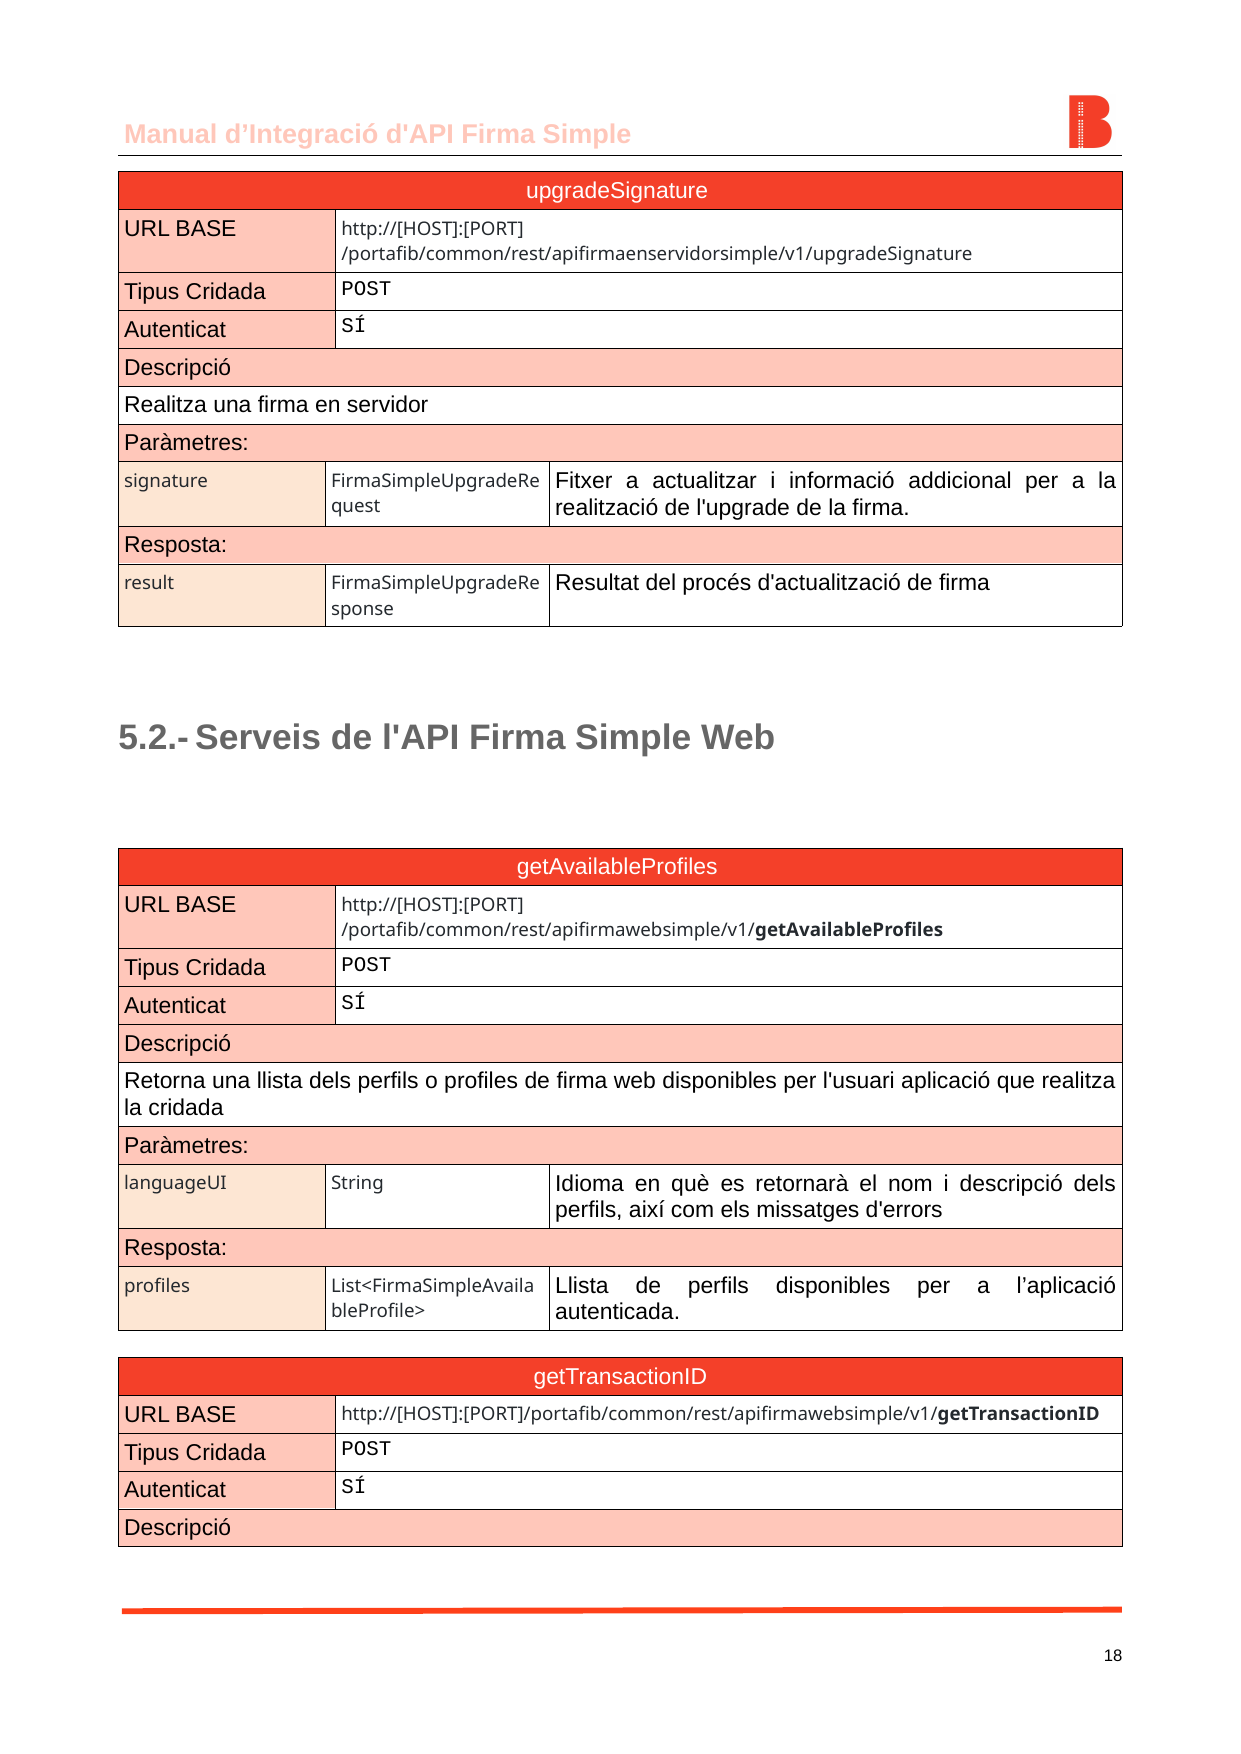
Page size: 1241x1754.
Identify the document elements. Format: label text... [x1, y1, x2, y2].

table_cell http://[HOST]:[PORT] /portafib/common/rest/apifirmaenservidorsimple/v1/upgradeSignature [336, 210, 1122, 272]
table_cell profiles [119, 1267, 325, 1330]
table_cell http://[HOST]:[PORT] /portafib/common/rest/apifirmawebsimple/v1/getAvailableProfiles [336, 886, 1122, 948]
table_cell FirmaSimpleUpgradeResponse [326, 565, 549, 626]
subtitle Serveis de l'API Firma Simple Web [118, 716, 1122, 757]
table_cell Autenticat [119, 311, 335, 348]
table_cell result [119, 565, 325, 626]
table_header getTransactionID [119, 1358, 1122, 1395]
table_cell Tipus Cridada [119, 273, 335, 310]
table_cell POST [336, 949, 1122, 986]
table_cell Resultat del procés d'actualització de firma [550, 565, 1122, 626]
table_cell Resposta: [119, 1229, 1122, 1266]
table_cell Tipus Cridada [119, 949, 335, 986]
table_cell POST [336, 273, 1122, 310]
table_cell Paràmetres: [119, 1127, 1122, 1164]
table_cell Tipus Cridada [119, 1434, 335, 1471]
table_cell Paràmetres: [119, 425, 1122, 461]
table_cell POST [336, 1434, 1122, 1471]
table_cell URL BASE [119, 210, 335, 272]
table_cell FirmaSimpleUpgradeRequest [326, 462, 549, 526]
table_cell URL BASE [119, 1396, 335, 1433]
table_cell Descripció [119, 1025, 1122, 1062]
table_cell languageUI [119, 1165, 325, 1228]
table_cell Autenticat [119, 1472, 335, 1508]
table_header upgradeSignature [119, 172, 1122, 209]
table_cell http://[HOST]:[PORT]/portafib/common/rest/apifirmawebsimple/v1/getTransactionID [336, 1396, 1122, 1433]
table_cell SÍ [336, 311, 1122, 348]
table_cell Resposta: [119, 527, 1122, 563]
table_header getAvailableProfiles [119, 849, 1122, 885]
table_cell Descripció [119, 1510, 1122, 1546]
table_cell Autenticat [119, 987, 335, 1024]
table_cell Descripció [119, 349, 1122, 386]
table_cell Fitxer a actualitzar i informació addicional per a la realització de l'upgrade de la firma. [550, 462, 1122, 526]
table_cell signature [119, 462, 325, 526]
table_cell SÍ [336, 987, 1122, 1024]
table_cell List<FirmaSimpleAvailableProfile> [326, 1267, 549, 1330]
table_cell Retorna una llista dels perfils o profiles de firma web disponibles per l'usuari aplicació que realitza la cridada [119, 1063, 1122, 1126]
table_cell SÍ [336, 1472, 1122, 1508]
table_cell URL BASE [119, 886, 335, 948]
table_cell String [326, 1165, 549, 1228]
table_cell Llista de perfils disponibles per a l’aplicació autenticada. [550, 1267, 1122, 1330]
picture [1063, 94, 1117, 150]
table_cell Realitza una firma en servidor [119, 387, 1122, 423]
table_cell Idioma en què es retornarà el nom i descripció dels perfils, així com els missatges d'errors [550, 1165, 1122, 1228]
